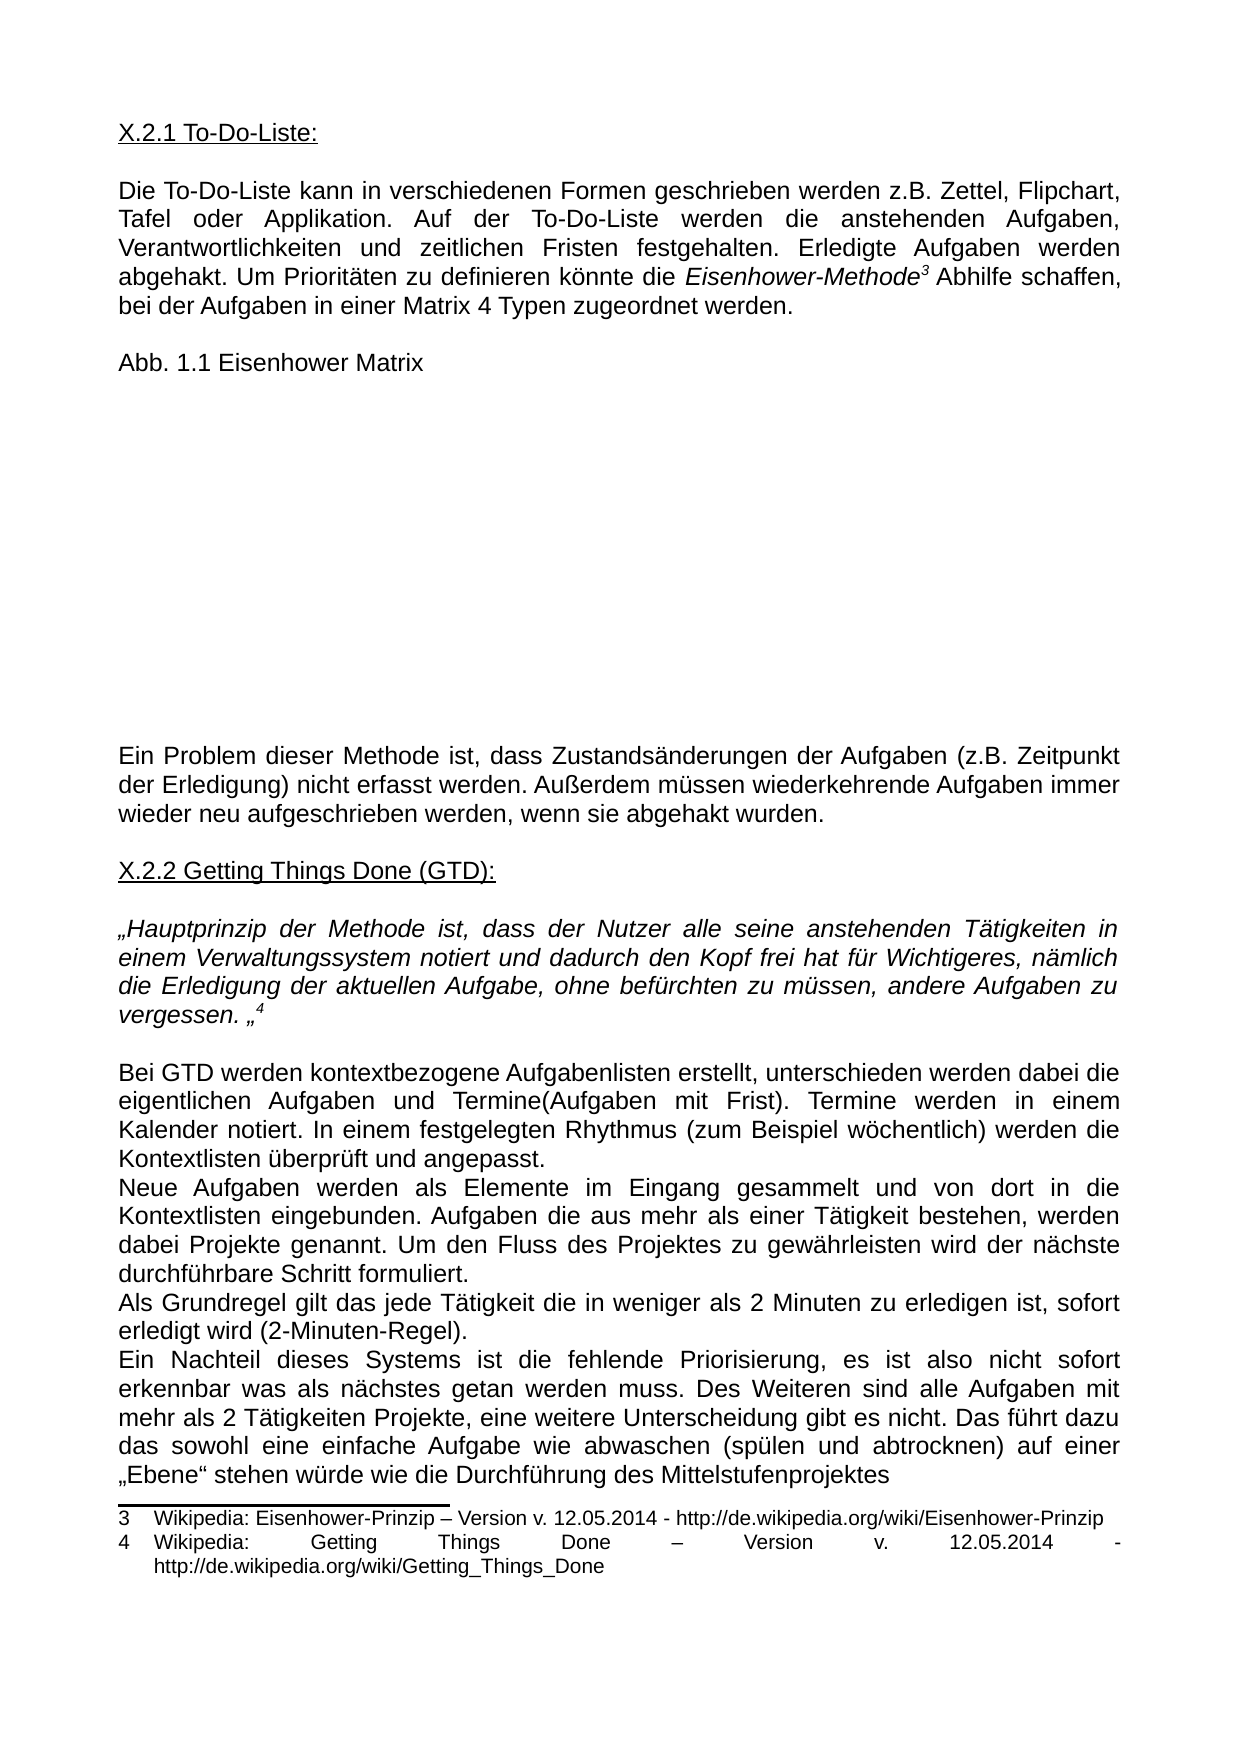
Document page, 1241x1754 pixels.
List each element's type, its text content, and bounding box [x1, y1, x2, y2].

text „Hauptprinzip der Methode ist, dass der Nutzer alle seine anstehenden Tätigkeiten in einem Verwaltungssystem notiert und dadurch den Kopf frei hat für Wichtigeres, nämlich die Erledigung der aktuellen Aufgabe, ohne befürchten zu müssen, andere Aufgaben zu vergessen. „ [118, 914, 1122, 1029]
text Ein Nachteil dieses Systems ist die fehlende Priorisierung, es ist also nicht sofort erkennbar was als nächstes getan werden muss. Des Weiteren sind alle Aufgaben mit mehr als 2 Tätigkeiten Projekte, eine weitere Unterscheidung gibt es nicht. Das führt dazu das sowohl eine einfache Aufgabe wie abwaschen (spülen und abtrocknen) auf einer „Ebene“ stehen würde wie die Durchführung des Mittelstufenprojektes [118, 1345, 1122, 1489]
text X.2.2 Getting Things Done (GTD): [118, 856, 1122, 885]
text Die To-Do-Liste kann in verschiedenen Formen geschrieben werden z.B. Zettel, Flipchart, Tafel oder Applikation. Auf der To-Do-Liste werden die anstehenden Aufgaben, Verantwortlichkeiten und zeitlichen Fristen festgehalten. Erledigte Aufgaben werden abgehakt. Um Prioritäten zu definieren könnte die Eisenhower-Methode Abhilfe schaffen, bei der Aufgaben in einer Matrix 4 Typen zugeordnet werden. [118, 176, 1122, 319]
text Wikipedia: Getting Things Done – Version v. 12.05.2014 - http://de.wikipedia.org/wiki/Getting_Things_Done [118, 1529, 1122, 1577]
text Bei GTD werden kontextbezogene Aufgabenlisten erstellt, unterschieden werden dabei die eigentlichen Aufgaben und Termine(Aufgaben mit Frist). Termine werden in einem Kalender notiert. In einem festgelegten Rhythmus (zum Beispiel wöchentlich) werden die Kontextlisten überprüft und angepasst. [118, 1057, 1122, 1172]
text Ein Problem dieser Methode ist, dass Zustandsänderungen der Aufgaben (z.B. Zeitpunkt der Erledigung) nicht erfasst werden. Außerdem müssen wiederkehrende Aufgaben immer wieder neu aufgeschrieben werden, wenn sie abgehakt wurden. [118, 741, 1122, 827]
text Wikipedia: Eisenhower-Prinzip – Version v. 12.05.2014 - http://de.wikipedia.org/wiki/Eisenhower-Prinzip [118, 1506, 1122, 1529]
text Als Grundregel gilt das jede Tätigkeit die in weniger als 2 Minuten zu erledigen ist, sofort erledigt wird (2-Minuten-Regel). [118, 1287, 1122, 1345]
text Abb. 1.1 Eisenhower Matrix [118, 348, 1122, 377]
text X.2.1 To-Do-Liste: [118, 118, 1122, 147]
text Neue Aufgaben werden als Elemente im Eingang gesammelt und von dort in die Kontextlisten eingebunden. Aufgaben die aus mehr als einer Tätigkeit bestehen, werden dabei Projekte genannt. Um den Fluss des Projektes zu gewährleisten wird der nächste durchführbare Schritt formuliert. [118, 1172, 1122, 1287]
